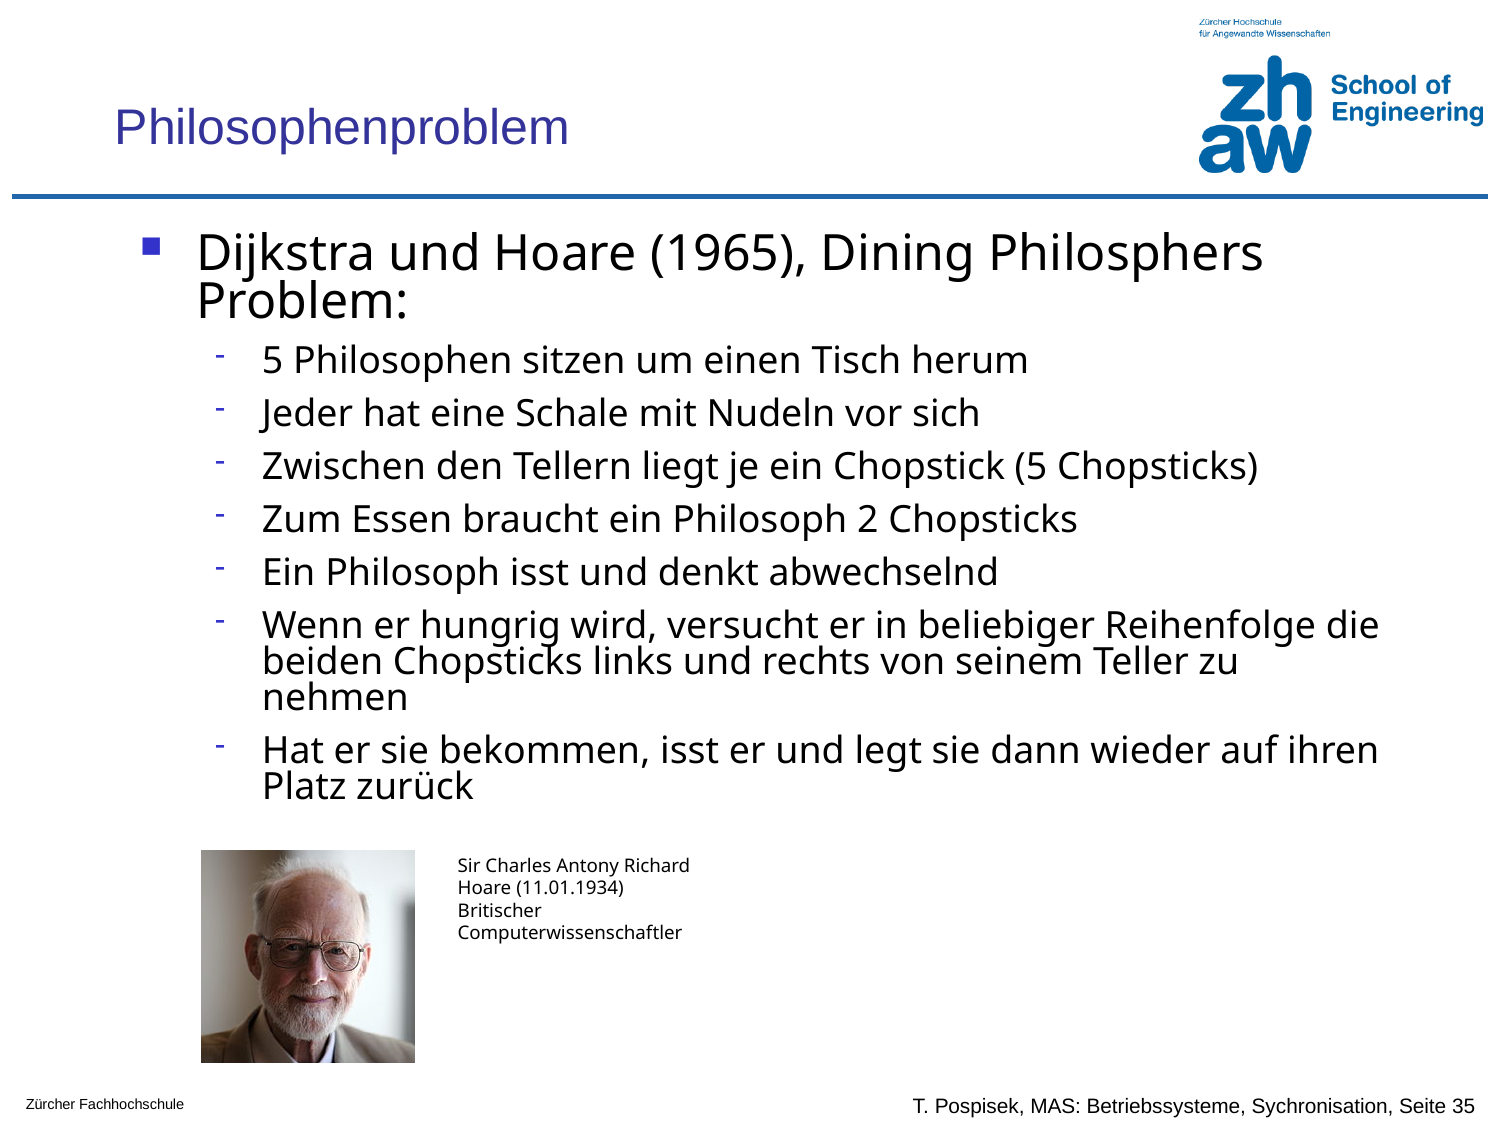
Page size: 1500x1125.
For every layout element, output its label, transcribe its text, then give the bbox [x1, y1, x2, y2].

picture [201, 850, 415, 1063]
picture [1199, 19, 1483, 173]
text_box Sir Charles Antony Richard Hoare (11.01.1934) Britischer Computerwissenschaftler [442, 846, 739, 951]
title Philosophenproblem [99, 50, 1379, 163]
list Dijkstra und Hoare (1965), Dining Philosphers Problem: 5 Philosophen sitzen um einen Tisch herum Jeder hat eine Schale mit Nudeln vor sich Zwischen den Tellern liegt je ein Chopstick (5 Chopsticks) Zum Essen braucht ein Philosoph 2 Chopsticks Ein Philosoph isst und denkt abwechselnd Wenn er hungrig wird, versucht er in beliebiger Reihenfolge die beiden Chopsticks links und rechts von seinem Teller zu nehmen Hat er sie bekommen, isst er und legt sie dann wieder auf ihren Platz zurück [125, 224, 1400, 835]
